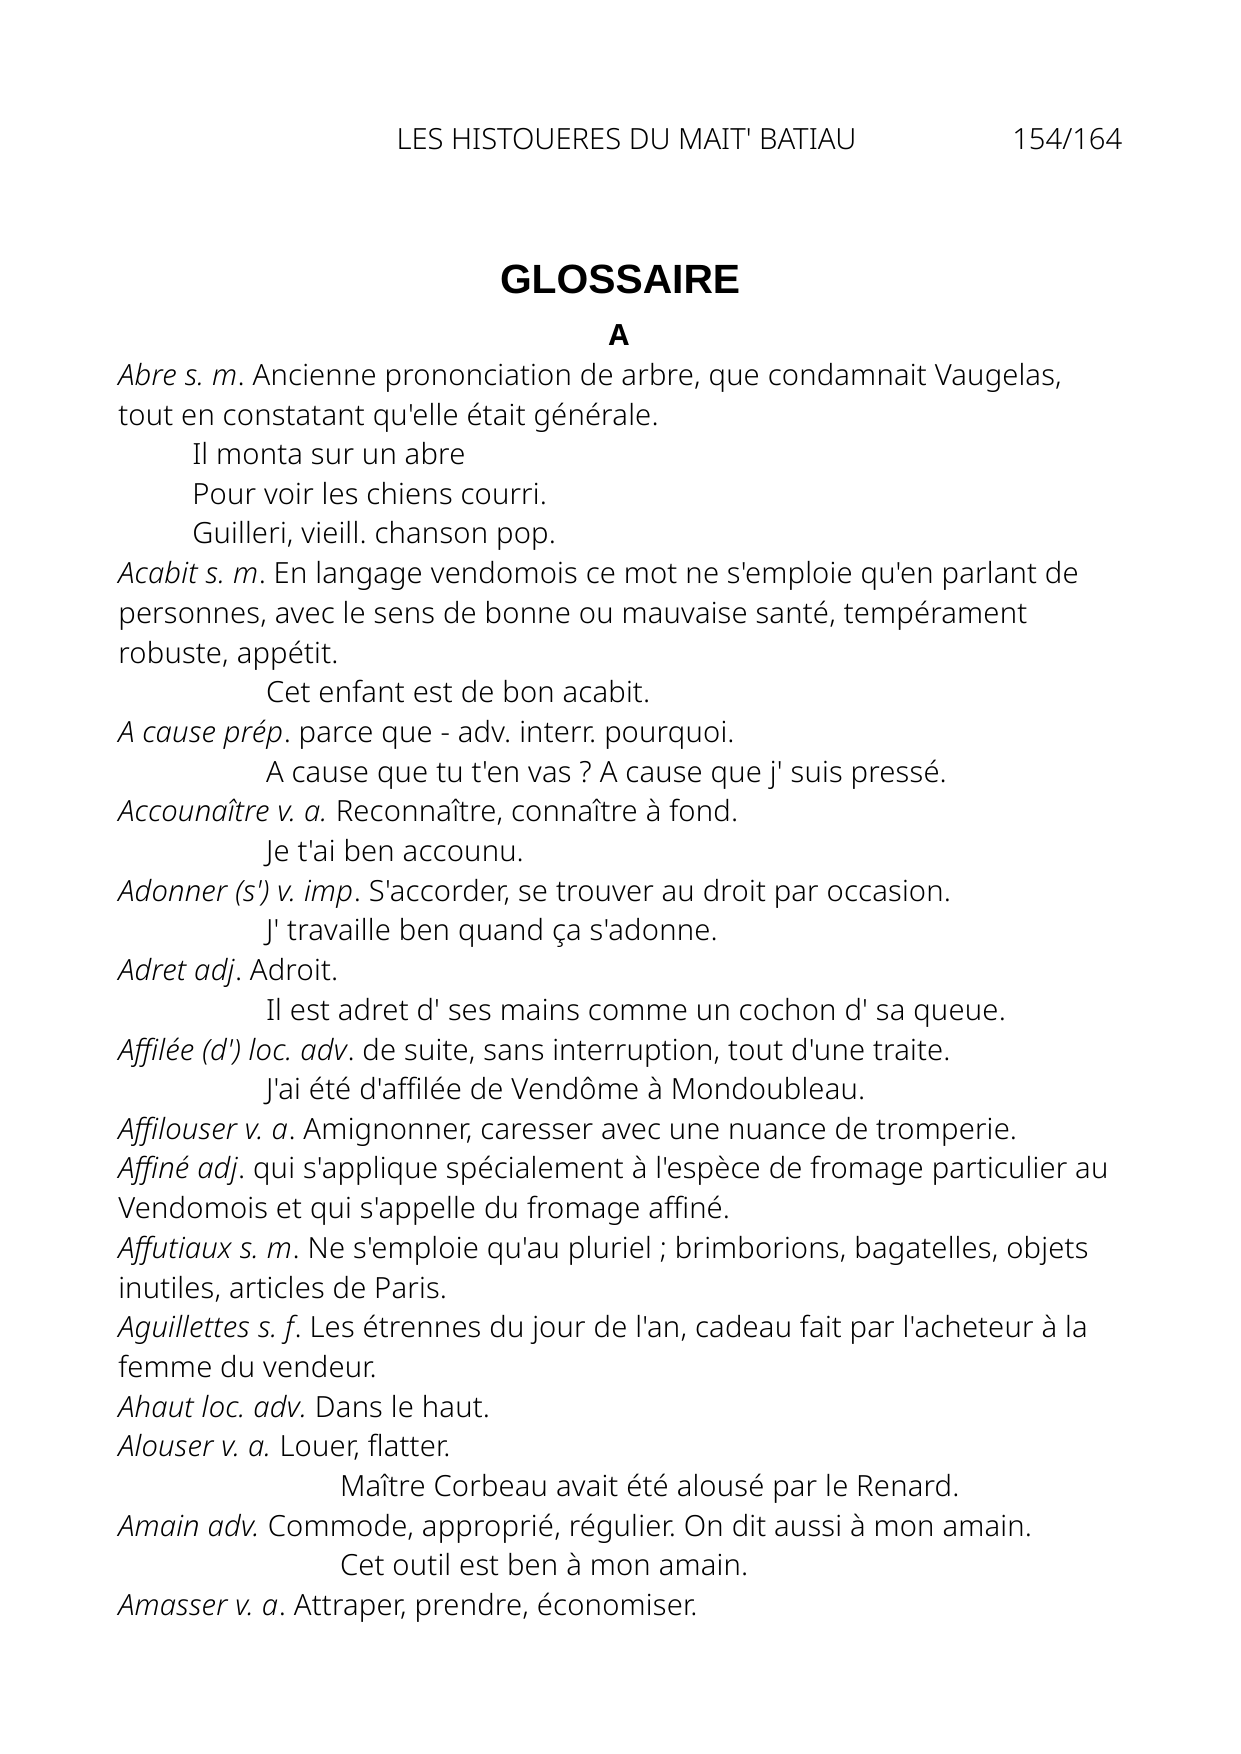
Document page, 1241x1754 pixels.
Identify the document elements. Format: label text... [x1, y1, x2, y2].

text Accounaître v. a. Reconnaître, connaître à fond. [118, 791, 1119, 830]
text Amasser v. a. Attraper, prendre, économiser. [118, 1584, 1119, 1624]
text J' travaille ben quand ça s'adonne. [118, 910, 1119, 949]
text Ahaut loc. adv. Dans le haut. [118, 1386, 1119, 1426]
text A cause prép. parce que - adv. interr. pourquoi. [118, 711, 1119, 751]
text Il est adret d' ses mains comme un cochon d' sa queue. [118, 989, 1119, 1029]
text Affilée (d') loc. adv. de suite, sans interruption, tout d'une traite. [118, 1029, 1119, 1068]
text Maître Corbeau avait été alousé par le Renard. [118, 1465, 1119, 1505]
subtitle GLOSSAIRE [118, 255, 1122, 302]
text Il monta sur un abre [118, 433, 1119, 473]
text Acabit s. m. En langage vendomois ce mot ne s'emploie qu'en parlant de personnes, avec le sens de bonne ou mauvaise santé, tempérament robuste, appétit. [118, 552, 1119, 672]
text Pour voir les chiens courri. [118, 473, 1119, 513]
text A [118, 314, 1119, 354]
text A cause que tu t'en vas ? A cause que j' suis pressé. [118, 751, 1119, 791]
text Abre s. m. Ancienne prononciation de arbre, que condamnait Vaugelas, tout en constatant qu'elle était générale. [118, 354, 1119, 433]
text Adret adj. Adroit. [118, 949, 1119, 989]
text Affiné adj. qui s'applique spécialement à l'espèce de fromage particulier au Vendomois et qui s'appelle du fromage affiné. [118, 1148, 1119, 1227]
text Guilleri, vieill. chanson pop. [118, 513, 1119, 552]
text Affilouser v. a. Amignonner, caresser avec une nuance de tromperie. [118, 1108, 1119, 1148]
text Cet outil est ben à mon amain. [118, 1545, 1119, 1584]
text Affutiaux s. m. Ne s'emploie qu'au pluriel ; brimborions, bagatelles, objets inutiles, articles de Paris. [118, 1227, 1119, 1307]
text Aguillettes s. f. Les étrennes du jour de l'an, cadeau fait par l'acheteur à la femme du vendeur. [118, 1307, 1119, 1386]
text Cet enfant est de bon acabit. [118, 672, 1119, 711]
text Adonner (s') v. imp. S'accorder, se trouver au droit par occasion. [118, 870, 1119, 910]
text Amain adv. Commode, approprié, régulier. On dit aussi à mon amain. [118, 1505, 1119, 1545]
text Alouser v. a. Louer, flatter. [118, 1426, 1119, 1465]
text J'ai été d'affilée de Vendôme à Mondoubleau. [118, 1068, 1119, 1108]
text Je t'ai ben accounu. [118, 830, 1119, 870]
